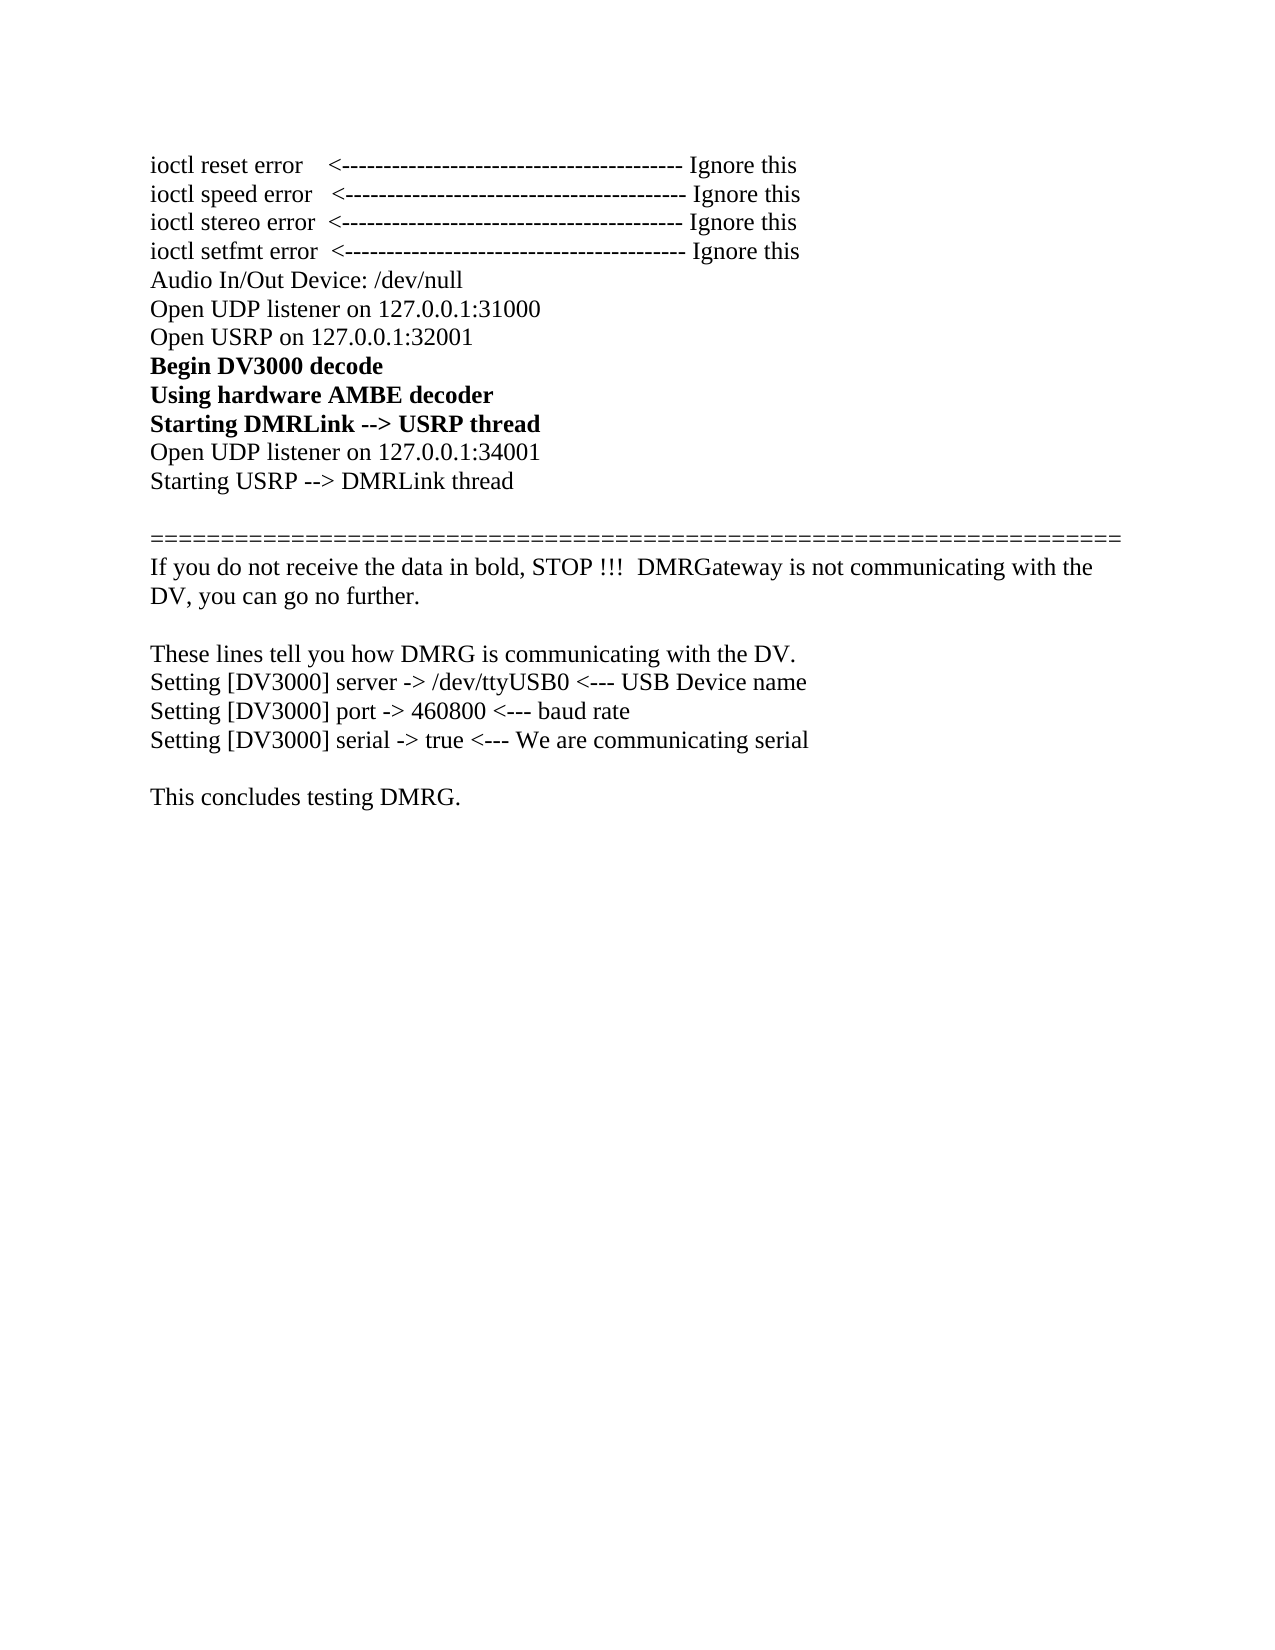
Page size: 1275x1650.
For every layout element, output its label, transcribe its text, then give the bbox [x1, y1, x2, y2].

text ioctl reset error <----------------------------------------- Ignore this ioctl speed error <----------------------------------------- Ignore this ioctl stereo error <----------------------------------------- Ignore this ioctl setfmt error <----------------------------------------- Ignore this Audio In/Out Device: /dev/null Open UDP listener on 127.0.0.1:31000 Open USRP on 127.0.0.1:32001 Begin DV3000 decode Using hardware AMBE decoder Starting DMRLink --> USRP thread Open UDP listener on 127.0.0.1:34001 Starting USRP --> DMRLink thread ===================================================================== If you do not receive the data in bold, STOP !!! DMRGateway is not communicating with the DV, you can go no further. These lines tell you how DMRG is communicating with the DV. Setting [DV3000] server -> /dev/ttyUSB0 <--- USB Device name Setting [DV3000] port -> 460800 <--- baud rate Setting [DV3000] serial -> true <--- We are communicating serial This concludes testing DMRG. [150, 150, 1125, 811]
